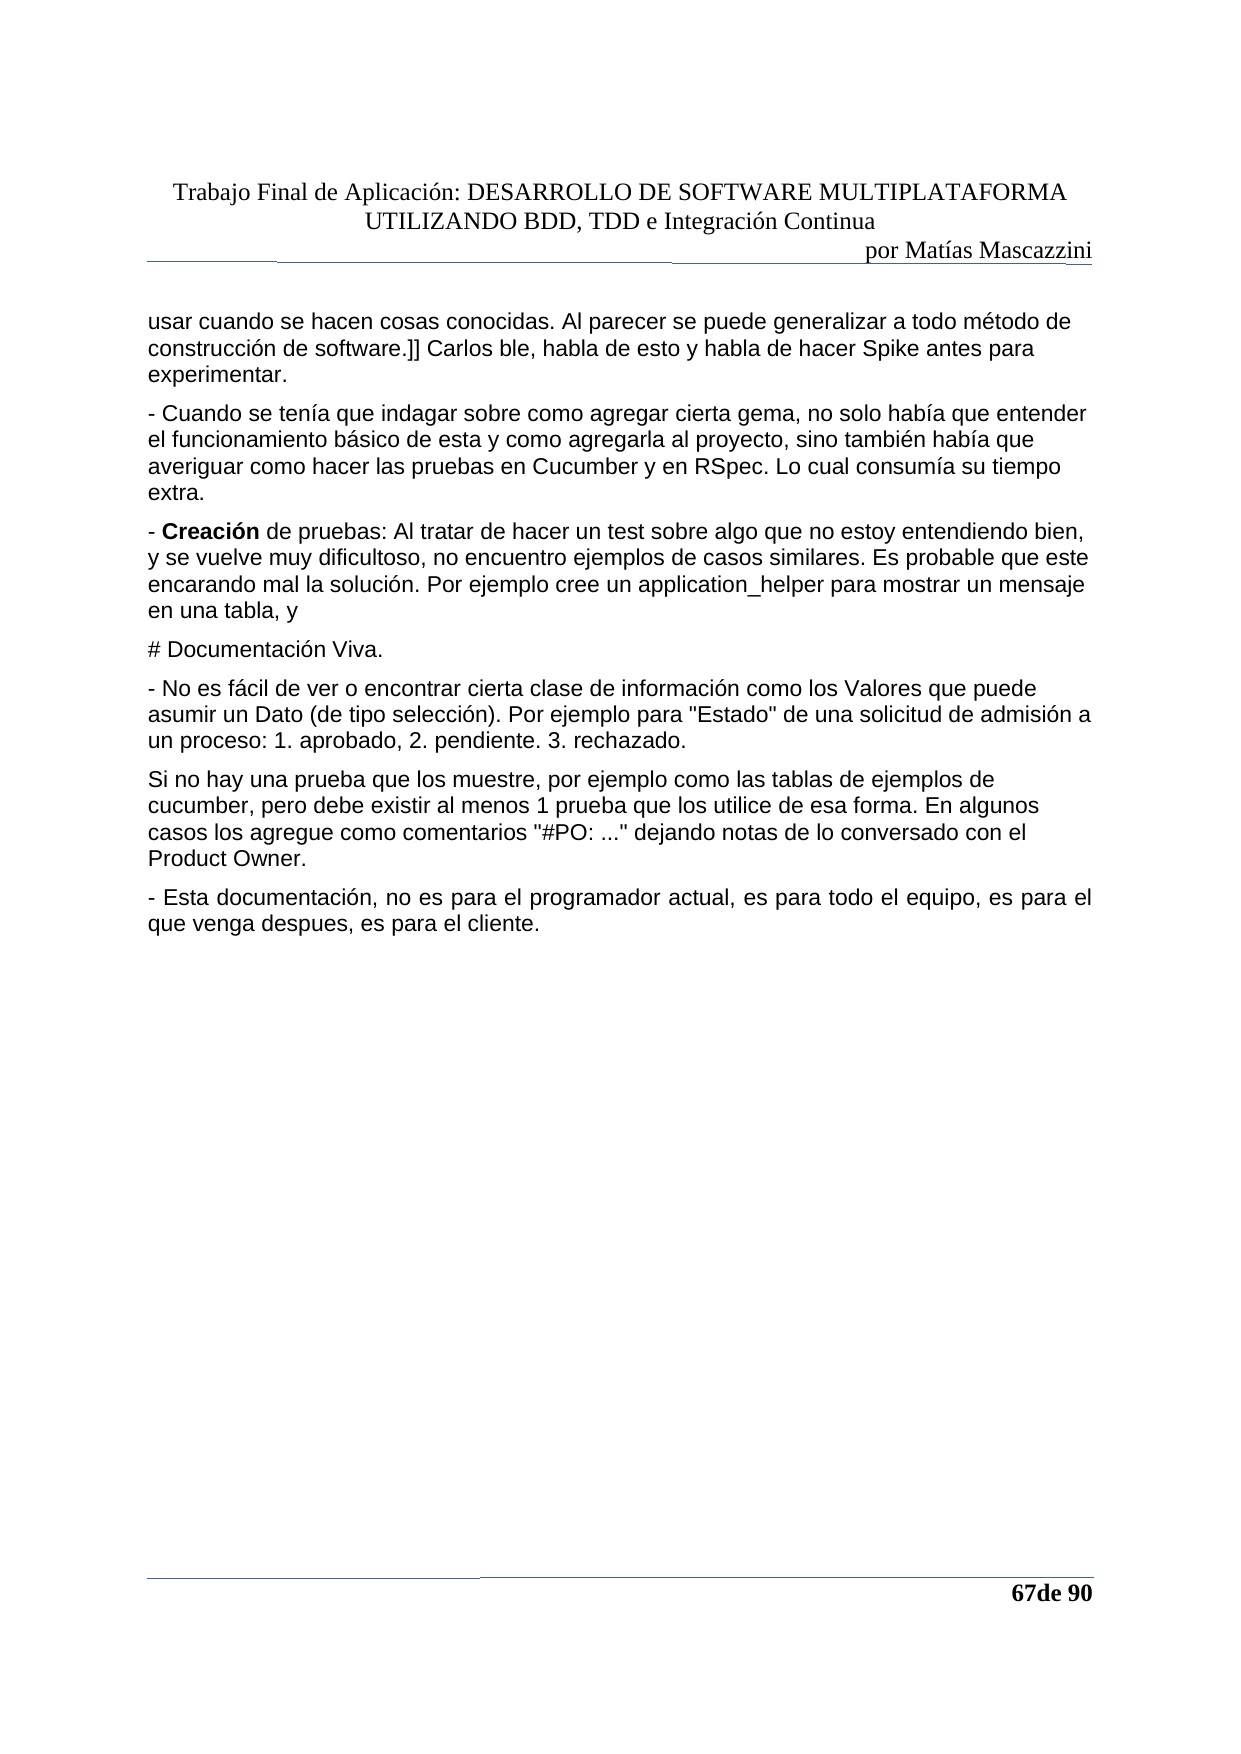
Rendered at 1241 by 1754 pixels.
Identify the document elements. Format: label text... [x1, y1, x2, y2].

text - Creación de pruebas: Al tratar de hacer un test sobre algo que no estoy entendiendo bien, y se vuelve muy dificultoso, no encuentro ejemplos de casos similares. Es probable que este encarando mal la solución. Por ejemplo cree un application_helper para mostrar un mensaje en una tabla, y [148, 518, 1093, 623]
text - Esta documentación, no es para el programador actual, es para todo el equipo, es para el que venga despues, es para el cliente. [148, 884, 1093, 937]
text Si no hay una prueba que los muestre, por ejemplo como las tablas de ejemplos de cucumber, pero debe existir al menos 1 prueba que los utilice de esa forma. En algunos casos los agregue como comentarios "#PO: ..." dejando notas de lo conversado con el Product Owner. [148, 766, 1093, 872]
text # Documentación Viva. [148, 636, 1093, 662]
text usar cuando se hacen cosas conocidas. Al parecer se puede generalizar a todo método de construcción de software.]] Carlos ble, habla de esto y habla de hacer Spike antes para experimentar. [148, 308, 1093, 387]
text - Cuando se tenía que indagar sobre como agregar cierta gema, no solo había que entender el funcionamiento básico de esta y como agregarla al proyecto, sino también había que averiguar como hacer las pruebas en Cucumber y en RSpec. Lo cual consumía su tiempo extra. [148, 400, 1093, 505]
text - No es fácil de ver o encontrar cierta clase de información como los Valores que puede asumir un Dato (de tipo selección). Por ejemplo para "Estado" de una solicitud de admisión a un proceso: 1. aprobado, 2. pendiente. 3. rechazado. [148, 674, 1093, 754]
